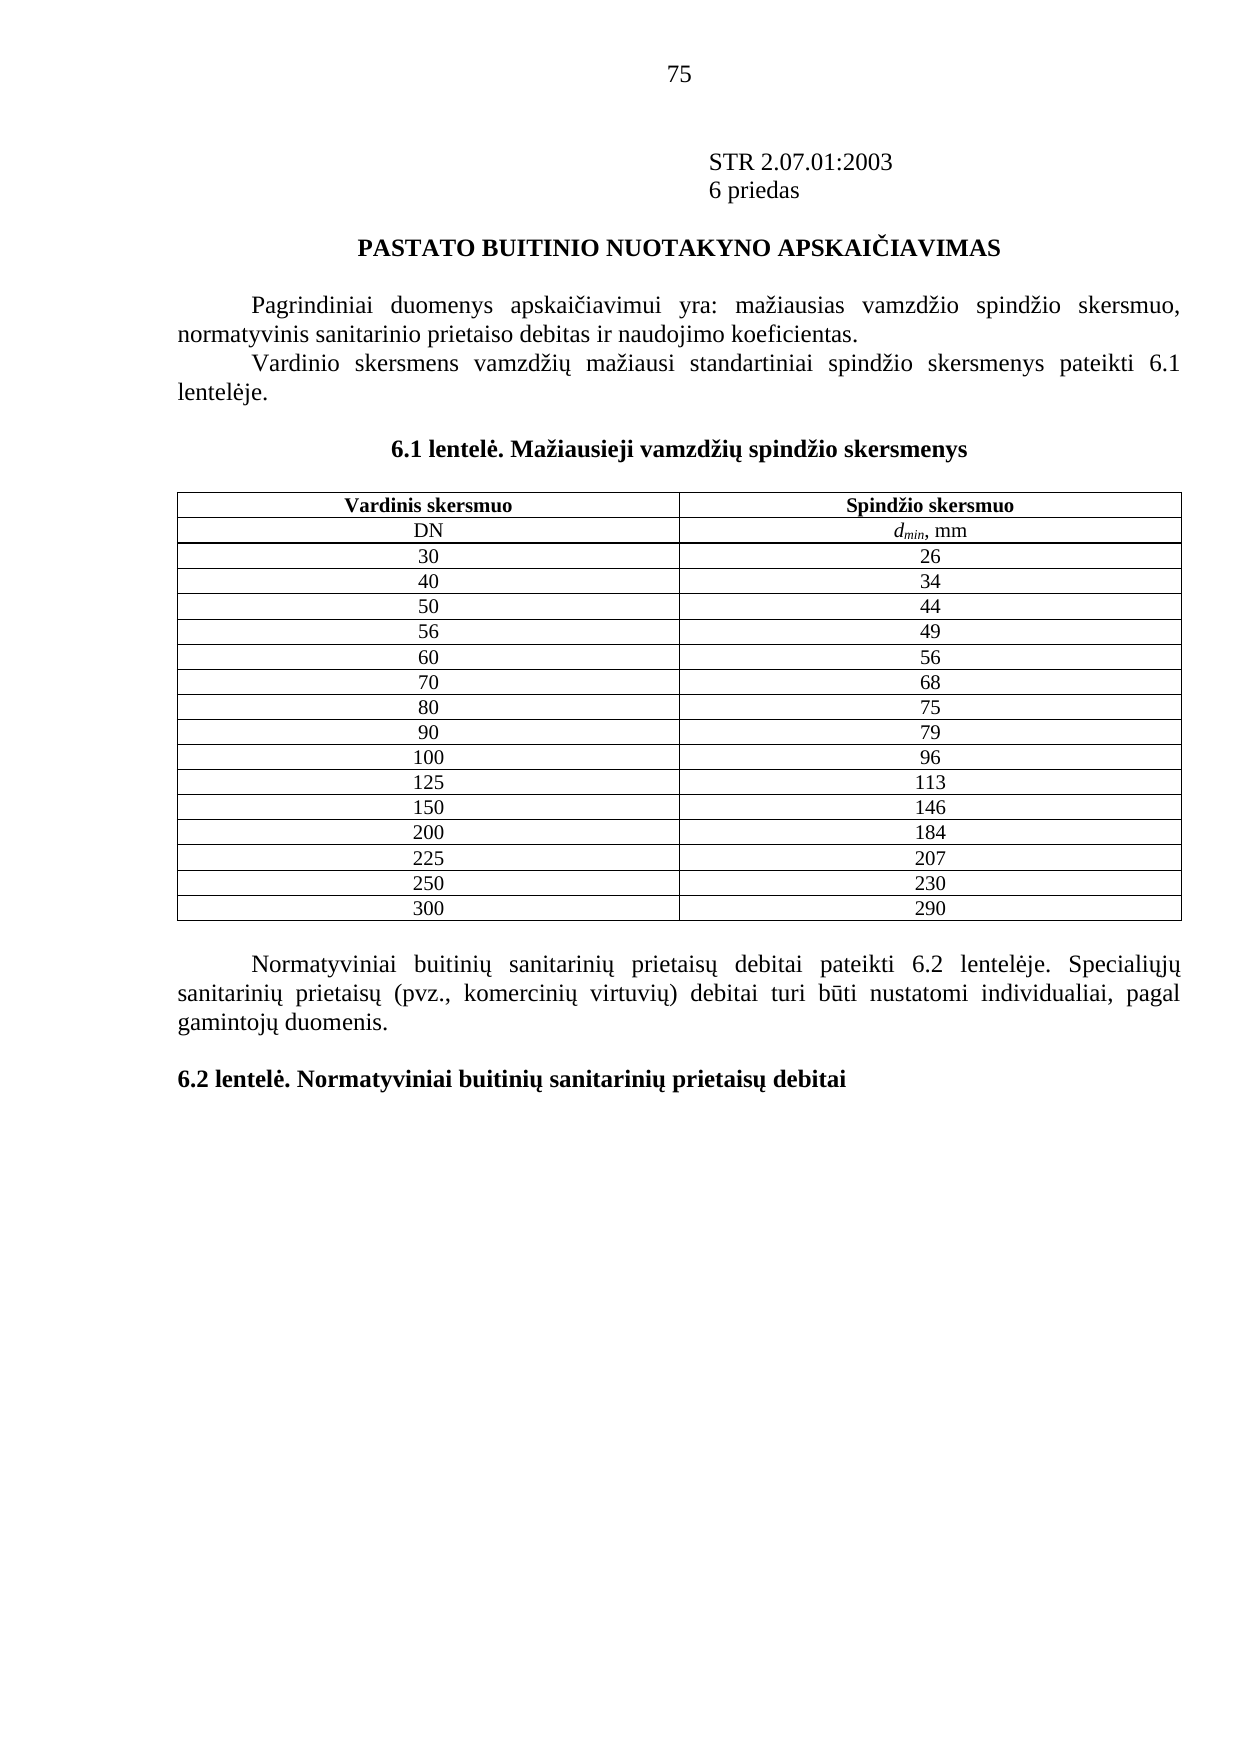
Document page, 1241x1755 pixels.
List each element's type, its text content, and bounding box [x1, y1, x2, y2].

table_header Vardinis skersmuo [178, 493, 679, 517]
text 6.2 lentelė. Normatyviniai buitinių sanitarinių prietaisų debitai [177, 1064, 1181, 1093]
table_cell 225 [178, 845, 679, 869]
table_cell 90 [178, 720, 679, 744]
table_cell 68 [680, 670, 1181, 694]
table_cell 30 [178, 544, 679, 568]
table_cell 56 [680, 645, 1181, 669]
table_cell 44 [680, 594, 1181, 618]
table_cell 75 [680, 695, 1181, 719]
table_cell 40 [178, 569, 679, 593]
text 6.1 lentelė. Mažiausieji vamzdžių spindžio skersmenys [177, 434, 1181, 463]
table_cell 80 [178, 695, 679, 719]
table_cell 70 [178, 670, 679, 694]
table_cell dmin, mm [680, 518, 1181, 542]
table_header Spindžio skersmuo [680, 493, 1181, 517]
table_cell 125 [178, 770, 679, 794]
table_cell 26 [680, 544, 1181, 568]
table_cell 49 [680, 620, 1181, 643]
table_cell 300 [178, 896, 679, 920]
text STR 2.07.01:2003 [177, 147, 1181, 176]
table_cell 79 [680, 720, 1181, 744]
table_cell 50 [178, 594, 679, 618]
table_cell 146 [680, 795, 1181, 819]
table_cell 34 [680, 569, 1181, 593]
table_cell 207 [680, 845, 1181, 869]
table_cell 96 [680, 745, 1181, 769]
text Normatyviniai buitinių sanitarinių prietaisų debitai pateikti 6.2 lentelėje. Specialiųjų sanitarinių prietaisų (pvz., komercinių virtuvių) debitai turi būti nustatomi individualiai, pagal gamintojų duomenis. [177, 949, 1181, 1036]
table_cell 184 [680, 820, 1181, 844]
table_cell 250 [178, 871, 679, 894]
text Vardinio skersmens vamzdžių mažiausi standartiniai spindžio skersmenys pateikti 6.1 lentelėje. [177, 348, 1181, 406]
table_cell 290 [680, 896, 1181, 920]
text 6 priedas [177, 176, 1181, 204]
table_cell 113 [680, 770, 1181, 794]
table_cell 60 [178, 645, 679, 669]
table_cell DN [178, 518, 679, 542]
table_cell 100 [178, 745, 679, 769]
table_cell 56 [178, 620, 679, 643]
table_cell 230 [680, 871, 1181, 894]
table_cell 200 [178, 820, 679, 844]
text Pagrindiniai duomenys apskaičiavimui yra: mažiausias vamzdžio spindžio skersmuo, normatyvinis sanitarinio prietaiso debitas ir naudojimo koeficientas. [177, 291, 1181, 348]
text PASTATO BUITINIO NUOTAKYNO APSKAIČIAVIMAS [177, 233, 1181, 262]
table_cell 150 [178, 795, 679, 819]
